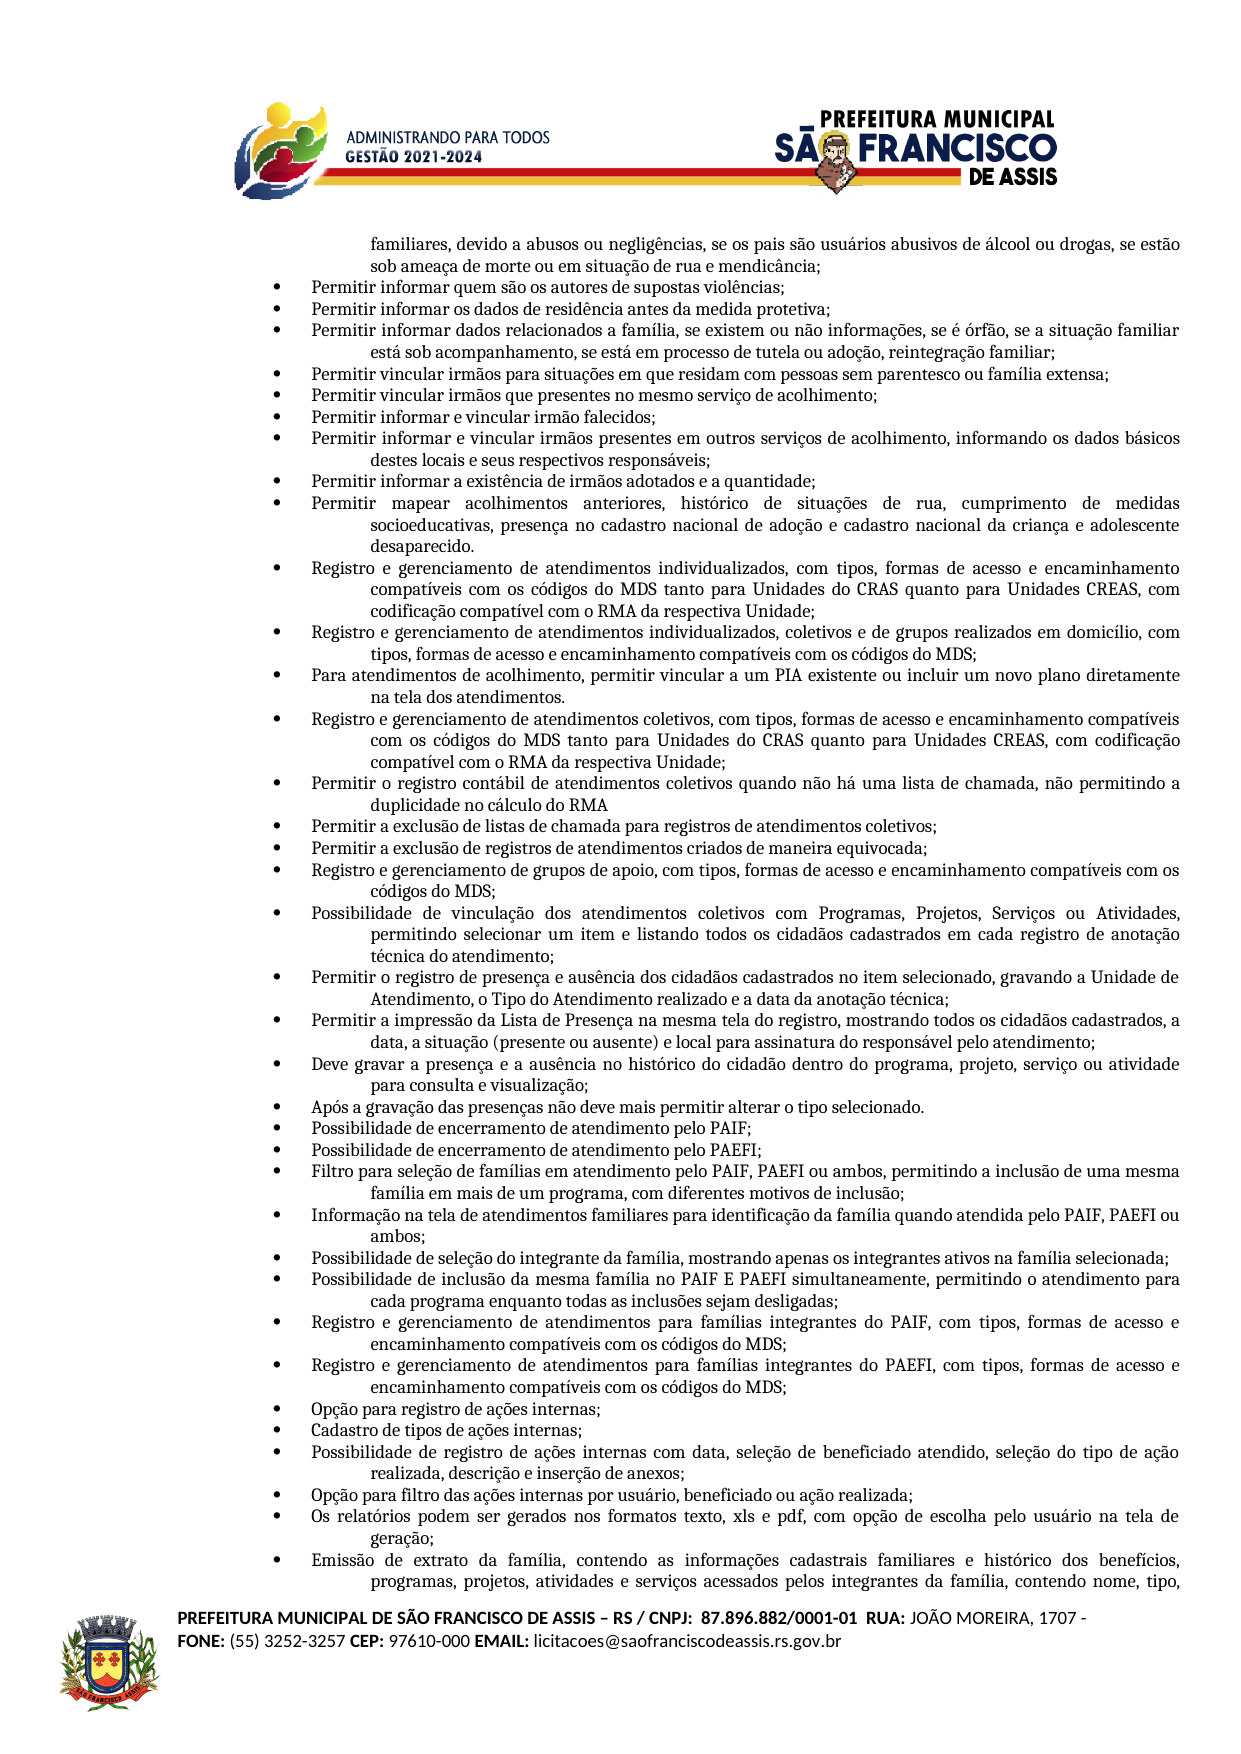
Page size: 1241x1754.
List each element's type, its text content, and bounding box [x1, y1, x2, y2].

list Possibilidade de encerramento de atendimento pelo PAIF; [274, 1118, 1181, 1139]
list Os relatórios podem ser gerados nos formatos texto, xls e pdf, com opção de escolha pelo usuário na tela de geração; [274, 1506, 1181, 1549]
list Permitir informar quem são os autores de supostas violências; [274, 277, 1181, 298]
list Permitir mapear acolhimentos anteriores, histórico de situações de rua, cumprimento de medidas socioeducativas, presença no cadastro nacional de adoção e cadastro nacional da criança e adolescente desaparecido. [274, 492, 1181, 557]
list Permitir a exclusão de registros de atendimentos criados de maneira equivocada; [274, 837, 1181, 859]
list Após a gravação das presenças não deve mais permitir alterar o tipo selecionado. [274, 1096, 1181, 1118]
list Permitir informar dados relacionados a família, se existem ou não informações, se é órfão, se a situação familiar está sob acompanhamento, se está em processo de tutela ou adoção, reintegração familiar; [274, 320, 1181, 363]
list Possibilidade de encerramento de atendimento pelo PAEFI; [274, 1139, 1181, 1161]
list Permitir vincular irmãos para situações em que residam com pessoas sem parentesco ou família extensa; [274, 363, 1181, 385]
list Registro e gerenciamento de grupos de apoio, com tipos, formas de acesso e encaminhamento compatíveis com os códigos do MDS; [274, 859, 1181, 902]
list Permitir informar os dados de residência antes da medida protetiva; [274, 298, 1181, 320]
list Permitir informar a existência de irmãos adotados e a quantidade; [274, 471, 1181, 492]
list Permitir vincular irmãos que presentes no mesmo serviço de acolhimento; [274, 385, 1181, 406]
list Opção para registro de ações internas; [274, 1398, 1181, 1420]
list Permitir o registro de presença e ausência dos cidadãos cadastrados no item selecionado, gravando a Unidade de Atendimento, o Tipo do Atendimento realizado e a data da anotação técnica; [274, 967, 1181, 1010]
list familiares, devido a abusos ou negligências, se os pais são usuários abusivos de álcool ou drogas, se estão sob ameaça de morte ou em situação de rua e mendicância; [274, 234, 1181, 277]
list Filtro para seleção de famílias em atendimento pelo PAIF, PAEFI ou ambos, permitindo a inclusão de uma mesma família em mais de um programa, com diferentes motivos de inclusão; [274, 1161, 1181, 1204]
list Possibilidade de seleção do integrante da família, mostrando apenas os integrantes ativos na família selecionada; [274, 1247, 1181, 1269]
list Permitir informar e vincular irmão falecidos; [274, 406, 1181, 428]
list Registro e gerenciamento de atendimentos para famílias integrantes do PAEFI, com tipos, formas de acesso e encaminhamento compatíveis com os códigos do MDS; [274, 1355, 1181, 1398]
list Possibilidade de inclusão da mesma família no PAIF E PAEFI simultaneamente, permitindo o atendimento para cada programa enquanto todas as inclusões sejam desligadas; [274, 1269, 1181, 1312]
list Possibilidade de registro de ações internas com data, seleção de beneficiado atendido, seleção do tipo de ação realizada, descrição e inserção de anexos; [274, 1441, 1181, 1484]
list Para atendimentos de acolhimento, permitir vincular a um PIA existente ou incluir um novo plano diretamente na tela dos atendimentos. [274, 665, 1181, 708]
list Registro e gerenciamento de atendimentos coletivos, com tipos, formas de acesso e encaminhamento compatíveis com os códigos do MDS tanto para Unidades do CRAS quanto para Unidades CREAS, com codificação compatível com o RMA da respectiva Unidade; [274, 708, 1181, 773]
list Registro e gerenciamento de atendimentos individualizados, com tipos, formas de acesso e encaminhamento compatíveis com os códigos do MDS tanto para Unidades do CRAS quanto para Unidades CREAS, com codificação compatível com o RMA da respectiva Unidade; [274, 557, 1181, 622]
list Permitir informar e vincular irmãos presentes em outros serviços de acolhimento, informando os dados básicos destes locais e seus respectivos responsáveis; [274, 428, 1181, 471]
list Emissão de extrato da família, contendo as informações cadastrais familiares e histórico dos benefícios, programas, projetos, atividades e serviços acessados pelos integrantes da família, contendo nome, tipo, [274, 1549, 1181, 1592]
list Possibilidade de vinculação dos atendimentos coletivos com Programas, Projetos, Serviços ou Atividades, permitindo selecionar um item e listando todos os cidadãos cadastrados em cada registro de anotação técnica do atendimento; [274, 902, 1181, 967]
list Cadastro de tipos de ações internas; [274, 1420, 1181, 1441]
list Opção para filtro das ações internas por usuário, beneficiado ou ação realizada; [274, 1484, 1181, 1506]
list Registro e gerenciamento de atendimentos para famílias integrantes do PAIF, com tipos, formas de acesso e encaminhamento compatíveis com os códigos do MDS; [274, 1312, 1181, 1355]
list Permitir a exclusão de listas de chamada para registros de atendimentos coletivos; [274, 816, 1181, 837]
list Registro e gerenciamento de atendimentos individualizados, coletivos e de grupos realizados em domicílio, com tipos, formas de acesso e encaminhamento compatíveis com os códigos do MDS; [274, 622, 1181, 665]
list Deve gravar a presença e a ausência no histórico do cidadão dentro do programa, projeto, serviço ou atividade para consulta e visualização; [274, 1053, 1181, 1096]
list Permitir a impressão da Lista de Presença na mesma tela do registro, mostrando todos os cidadãos cadastrados, a data, a situação (presente ou ausente) e local para assinatura do responsável pelo atendimento; [274, 1010, 1181, 1053]
list Informação na tela de atendimentos familiares para identificação da família quando atendida pelo PAIF, PAEFI ou ambos; [274, 1204, 1181, 1247]
list Permitir o registro contábil de atendimentos coletivos quando não há uma lista de chamada, não permitindo a duplicidade no cálculo do RMA [274, 773, 1181, 816]
